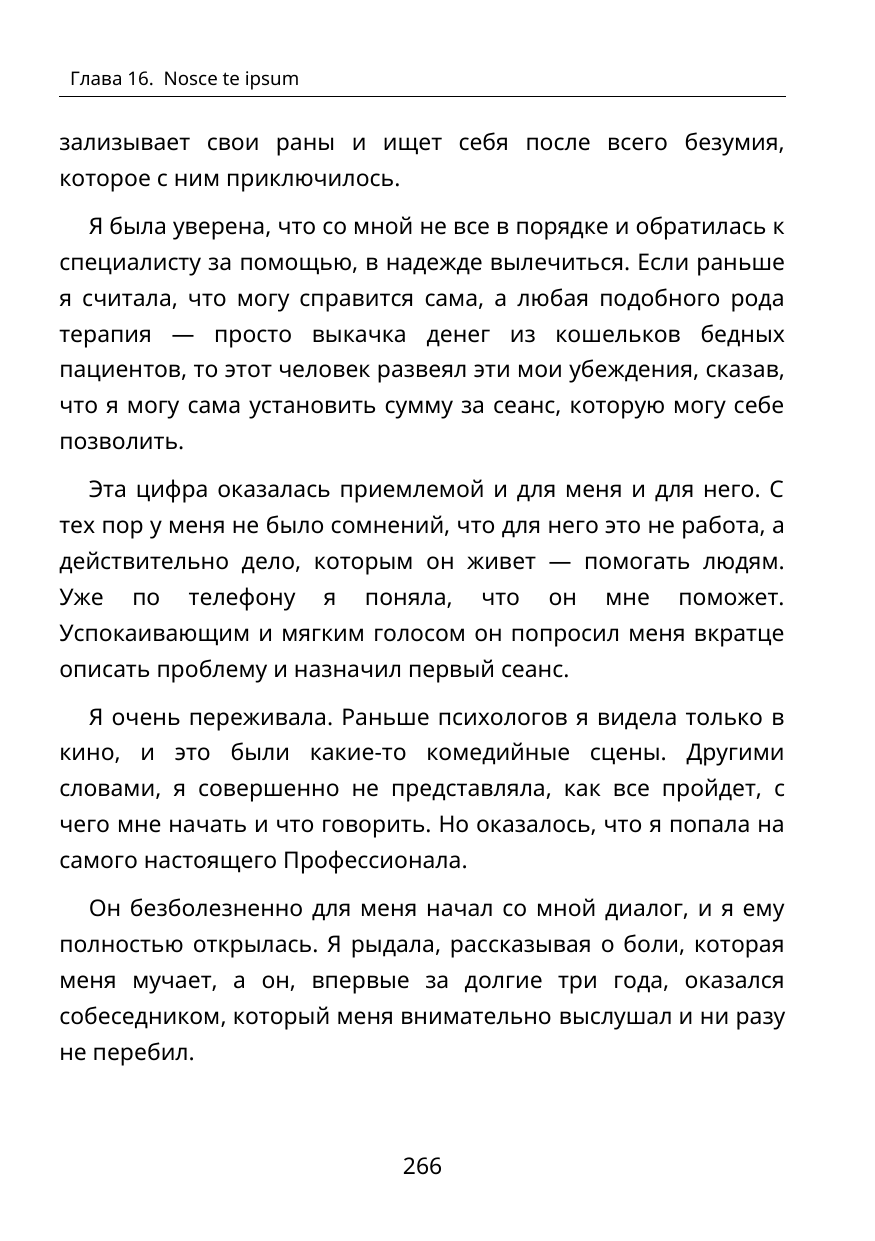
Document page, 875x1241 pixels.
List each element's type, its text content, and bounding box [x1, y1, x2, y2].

text Эта цифра оказалась приемлемой и для меня и для него. С тех пор у меня не было сомнений, что для него это не работа, а действительно дело, которым он живет — помогать людям. Уже по телефону я поняла, что он мне поможет. Успокаивающим и мягким голосом он попросил меня вкратце описать проблему и назначил первый сеанс. [59, 473, 786, 684]
text Я очень переживала. Раньше психологов я видела только в кино, и это были какие-то комедийные сцены. Другими словами, я совершенно не представляла, как все пройдет, с чего мне начать и что говорить. Но оказалось, что я попала на самого настоящего Профессионала. [59, 700, 786, 875]
text зализывает свои раны и ищет себя после всего безумия, которое с ним приключилось. [59, 126, 786, 193]
text Я была уверена, что со мной не все в порядке и обратилась к специалисту за помощью, в надежде вылечиться. Если раньше я считала, что могу справится сама, а любая подобного рода терапия — просто выкачка денег из кошельков бедных пациентов, то этот человек развеял эти мои убеждения, сказав, что я могу сама установить сумму за сеанс, которую могу себе позволить. [59, 210, 786, 457]
text Он безболезненно для меня начал со мной диалог, и я ему полностью открылась. Я рыдала, рассказывая о боли, которая меня мучает, а он, впервые за долгие три года, оказался собеседником, который меня внимательно выслушал и ни разу не перебил. [59, 892, 786, 1067]
